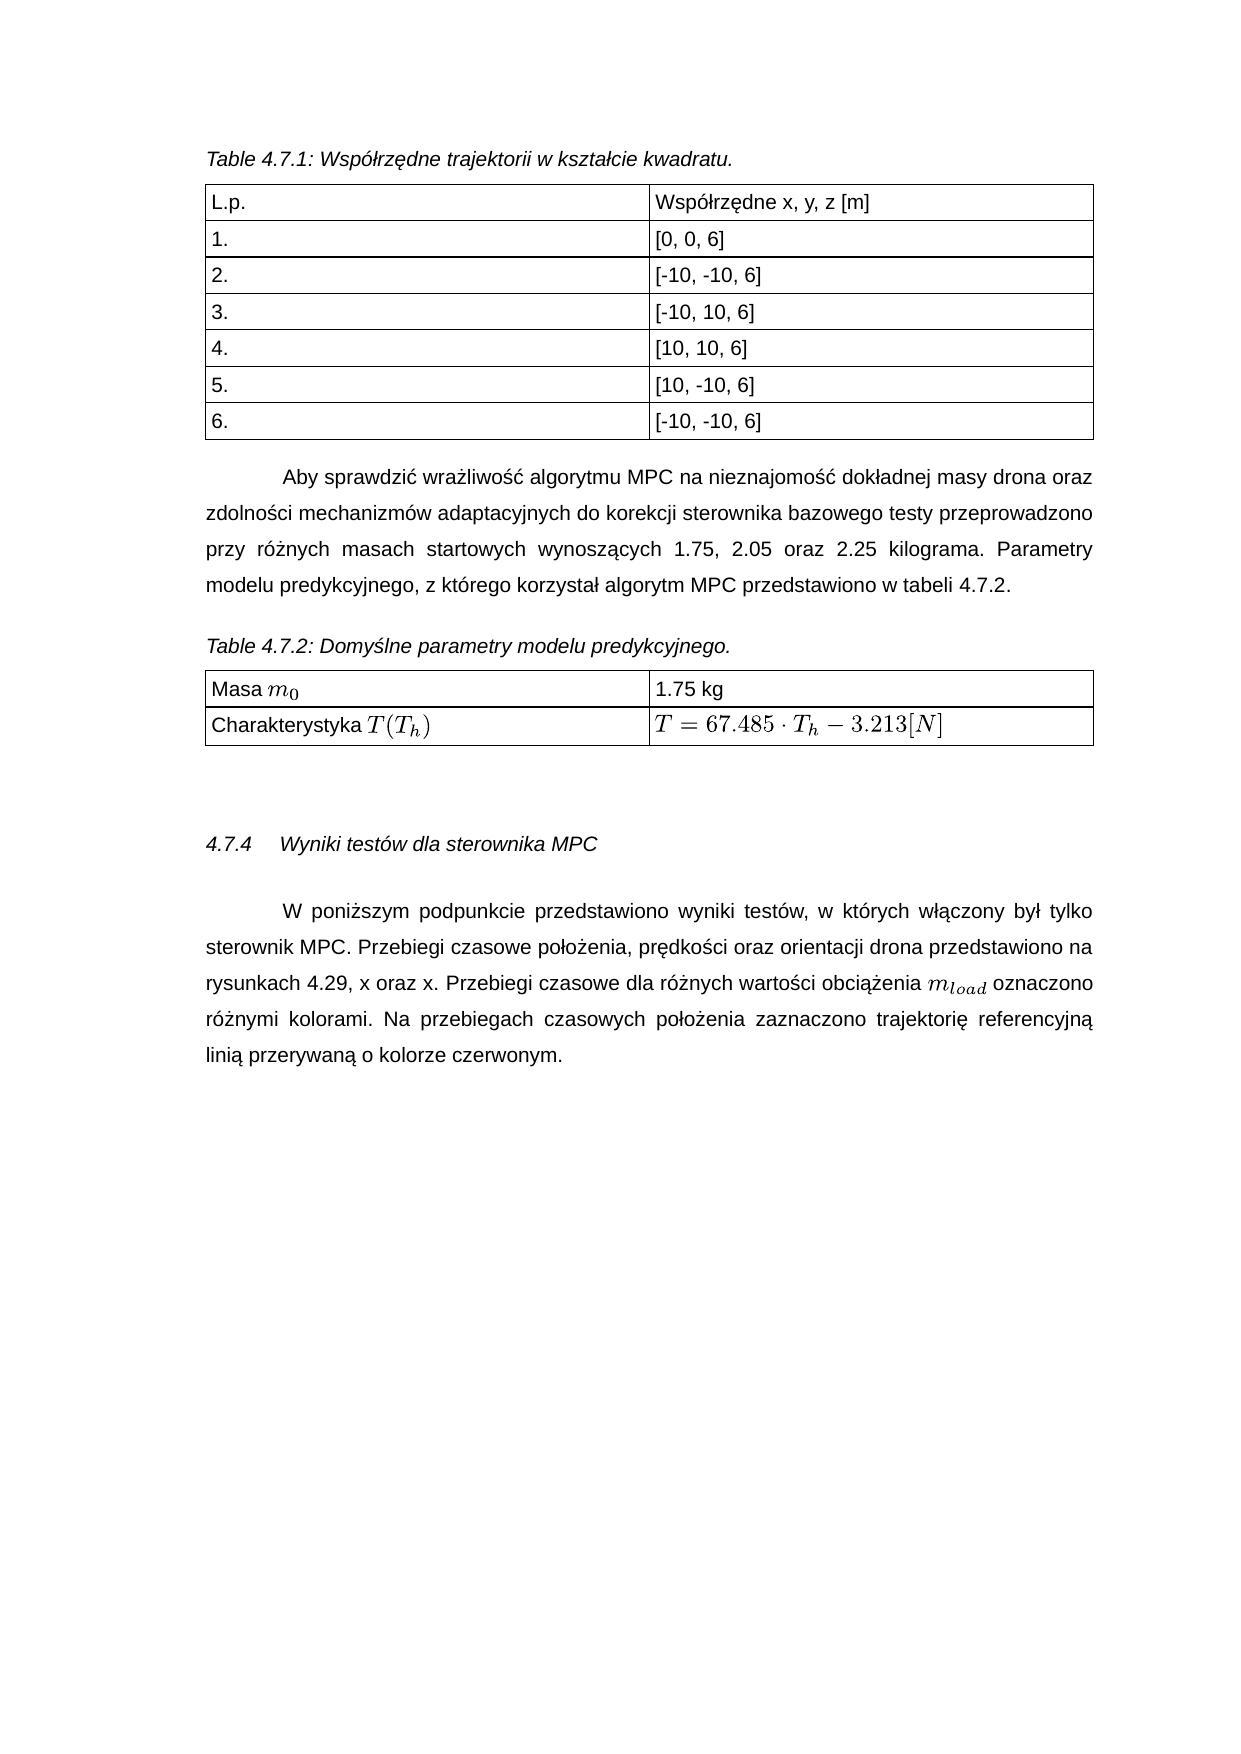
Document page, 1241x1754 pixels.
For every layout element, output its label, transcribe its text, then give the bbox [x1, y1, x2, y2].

table_cell 6. [206, 403, 649, 439]
table_cell 1. [206, 221, 649, 256]
text Aby sprawdzić wrażliwość algorytmu MPC na nieznajomość dokładnej masy drona oraz zdolności mechanizmów adaptacyjnych do korekcji sterownika bazowego testy przeprowadzono przy różnych masach startowych wynoszących 1.75, 2.05 oraz 2.25 kilograma. Parametry modelu predykcyjnego, z którego korzystał algorytm MPC przedstawiono w tabeli 4.7.2. [206, 465, 1093, 596]
table_header Masa [206, 671, 649, 706]
table_cell [-10, -10, 6] [650, 258, 1093, 293]
table_cell [10, 10, 6] [650, 330, 1093, 366]
text Table 4.7.1: Współrzędne trajektorii w kształcie kwadratu. [206, 147, 1093, 171]
table_cell [10, -10, 6] [650, 367, 1093, 402]
table_cell [-10, 10, 6] [650, 294, 1093, 329]
table_header Współrzędne x, y, z [m] [650, 185, 1093, 220]
subtitle Wyniki testów dla sterownika MPC [206, 832, 1093, 856]
table_cell 4. [206, 330, 649, 366]
table_cell [650, 708, 1093, 745]
table_cell 2. [206, 258, 649, 293]
table_cell [0, 0, 6] [650, 221, 1093, 256]
table_cell Charakterystyka [206, 708, 649, 745]
table_cell 3. [206, 294, 649, 329]
table_cell 5. [206, 367, 649, 402]
text Table 4.7.2: Domyślne parametry modelu predykcyjnego. [206, 633, 1093, 657]
table_header 1.75 kg [650, 671, 1093, 706]
text W poniższym podpunkcie przedstawiono wyniki testów, w których włączony był tylko sterownik MPC. Przebiegi czasowe położenia, prędkości oraz orientacji drona przedstawiono na rysunkach 4.29, x oraz x. Przebiegi czasowe dla różnych wartości obciążenia oznaczono różnymi kolorami. Na przebiegach czasowych położenia zaznaczono trajektorię referencyjną linią przerywaną o kolorze czerwonym. [206, 899, 1093, 1067]
table_cell [-10, -10, 6] [650, 403, 1093, 439]
table_header L.p. [206, 185, 649, 220]
